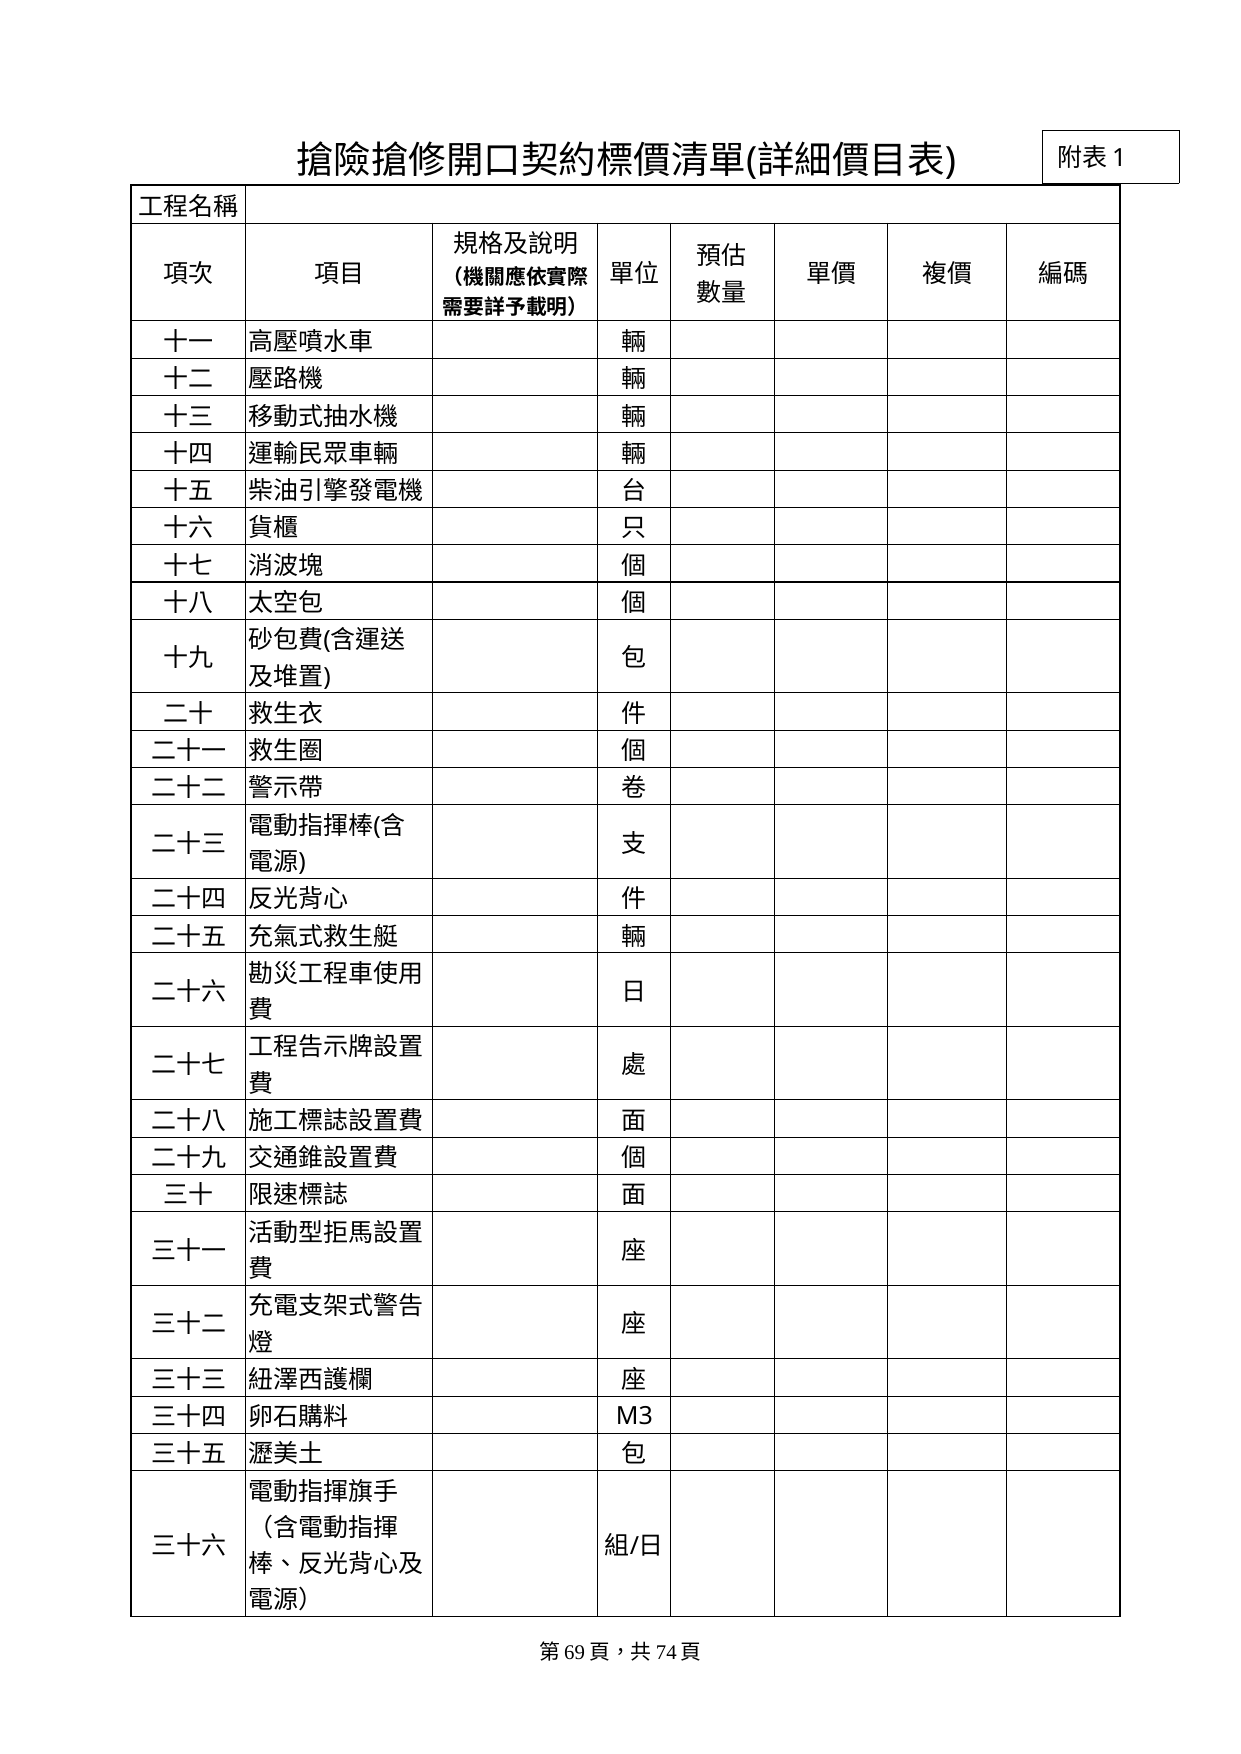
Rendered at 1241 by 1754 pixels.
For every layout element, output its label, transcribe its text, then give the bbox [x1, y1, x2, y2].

table_cell 個 [598, 1138, 670, 1174]
table_cell 三十六 [132, 1471, 245, 1616]
table_cell [671, 1138, 774, 1174]
table_cell [775, 879, 887, 915]
table_cell [671, 916, 774, 952]
table_cell [775, 1027, 887, 1099]
table_cell [888, 508, 1006, 544]
table_cell 十三 [132, 396, 245, 432]
table_cell [888, 1175, 1006, 1211]
table_cell 二十五 [132, 916, 245, 952]
table_cell [888, 1359, 1006, 1396]
table_cell [888, 396, 1006, 432]
table_cell [1007, 321, 1119, 358]
table_cell 面 [598, 1175, 670, 1211]
table_cell [1007, 471, 1119, 507]
table_cell [888, 1286, 1006, 1358]
table_cell [888, 1100, 1006, 1137]
table_cell 二十二 [132, 768, 245, 804]
table_cell 救生衣 [246, 693, 432, 729]
table_cell 支 [598, 805, 670, 878]
table_cell 三十四 [132, 1397, 245, 1433]
table_cell [888, 620, 1006, 692]
table_cell [671, 359, 774, 395]
table_cell [433, 916, 597, 952]
table_cell 電動指揮旗手（含電動指揮棒、反光背心及電源） [246, 1471, 432, 1616]
table_cell 輛 [598, 396, 670, 432]
table_cell [775, 693, 887, 729]
table_cell 十一 [132, 321, 245, 358]
table_cell [671, 693, 774, 729]
table_cell 單價 [775, 224, 887, 320]
table_cell [1007, 916, 1119, 952]
table_cell [888, 1212, 1006, 1285]
table_cell 座 [598, 1359, 670, 1396]
table_cell 二十四 [132, 879, 245, 915]
table_cell [775, 471, 887, 507]
table_cell 三十 [132, 1175, 245, 1211]
table_cell [775, 321, 887, 358]
table_cell [1007, 1027, 1119, 1099]
table_cell [433, 620, 597, 692]
table_cell [433, 508, 597, 544]
table_cell [433, 1175, 597, 1211]
table_cell [1007, 359, 1119, 395]
table_cell [433, 1212, 597, 1285]
table_cell 三十五 [132, 1434, 245, 1470]
table_cell 反光背心 [246, 879, 432, 915]
table_cell 太空包 [246, 583, 432, 619]
table_cell [888, 879, 1006, 915]
table_cell [1007, 1471, 1119, 1616]
table_cell [433, 693, 597, 729]
table_cell 單位 [598, 224, 670, 320]
table_cell [671, 731, 774, 767]
table_cell [671, 1286, 774, 1358]
table_cell [671, 1100, 774, 1137]
table_cell [1007, 508, 1119, 544]
table_cell 輛 [598, 433, 670, 469]
table_cell 消波塊 [246, 545, 432, 581]
table_cell [433, 1286, 597, 1358]
table_cell [775, 768, 887, 804]
table_cell [1007, 879, 1119, 915]
table_cell 二十七 [132, 1027, 245, 1099]
table_cell 個 [598, 583, 670, 619]
table_cell [671, 321, 774, 358]
table_cell 包 [598, 620, 670, 692]
table_cell [888, 1434, 1006, 1470]
table_cell [433, 433, 597, 469]
table_cell [433, 1471, 597, 1616]
table_cell 充電支架式警告燈 [246, 1286, 432, 1358]
table_cell [433, 321, 597, 358]
table_cell [775, 359, 887, 395]
table_cell 處 [598, 1027, 670, 1099]
table_cell [433, 1434, 597, 1470]
table_cell 高壓噴水車 [246, 321, 432, 358]
table_cell [433, 583, 597, 619]
table_cell [775, 433, 887, 469]
table_cell 面 [598, 1100, 670, 1137]
table_cell [1007, 1286, 1119, 1358]
table_cell 項次 [132, 224, 245, 320]
table_cell 工程名稱 [132, 186, 245, 223]
table_cell [888, 916, 1006, 952]
table_cell [433, 545, 597, 581]
table_cell [888, 321, 1006, 358]
table_cell [775, 545, 887, 581]
table_cell [888, 731, 1006, 767]
table_cell 十七 [132, 545, 245, 581]
table_cell [888, 1138, 1006, 1174]
table_cell [1007, 1359, 1119, 1396]
table_cell [671, 805, 774, 878]
table_cell [433, 1027, 597, 1099]
table_cell [671, 471, 774, 507]
table_cell [888, 1471, 1006, 1616]
table_cell 施工標誌設置費 [246, 1100, 432, 1137]
table_cell [671, 545, 774, 581]
table_cell [775, 1175, 887, 1211]
table_cell 二十一 [132, 731, 245, 767]
table_cell 電動指揮棒(含電源) [246, 805, 432, 878]
table_cell [246, 186, 1119, 223]
table_cell 交通錐設置費 [246, 1138, 432, 1174]
table_cell 柴油引擎發電機 [246, 471, 432, 507]
table_cell [775, 1100, 887, 1137]
table_cell 勘災工程車使用費 [246, 953, 432, 1026]
table_cell 件 [598, 879, 670, 915]
table_cell 救生圈 [246, 731, 432, 767]
table_cell [888, 1397, 1006, 1433]
table_cell [1007, 1138, 1119, 1174]
table_cell 二十 [132, 693, 245, 729]
table_cell [775, 1434, 887, 1470]
table_cell 三十三 [132, 1359, 245, 1396]
table_cell 個 [598, 731, 670, 767]
table_cell [775, 1138, 887, 1174]
table_cell [775, 1397, 887, 1433]
table_cell [671, 1434, 774, 1470]
table_cell [1007, 693, 1119, 729]
table_cell [671, 620, 774, 692]
table_cell 限速標誌 [246, 1175, 432, 1211]
table_cell 砂包費(含運送及堆置) [246, 620, 432, 692]
table_cell 十五 [132, 471, 245, 507]
table_cell [1007, 805, 1119, 878]
table_cell [1007, 953, 1119, 1026]
table_cell [888, 693, 1006, 729]
table_cell 三十一 [132, 1212, 245, 1285]
table_cell 三十二 [132, 1286, 245, 1358]
table_cell 運輸民眾車輛 [246, 433, 432, 469]
table_cell [671, 508, 774, 544]
table_cell [888, 545, 1006, 581]
table_cell 充氣式救生艇 [246, 916, 432, 952]
table_cell [671, 1359, 774, 1396]
table_cell 二十八 [132, 1100, 245, 1137]
table_cell [671, 583, 774, 619]
table_cell [433, 805, 597, 878]
table_cell [1007, 1212, 1119, 1285]
table_cell 座 [598, 1286, 670, 1358]
table_cell [433, 1397, 597, 1433]
table_cell [775, 1212, 887, 1285]
table_cell [1007, 1397, 1119, 1433]
table_header 搶險搶修開口契約標價清單(詳細價目表) [131, 130, 1042, 184]
table_cell [671, 396, 774, 432]
table_cell 十九 [132, 620, 245, 692]
table_cell [888, 805, 1006, 878]
table_cell 預估數量 [671, 224, 774, 320]
table_cell [1007, 1100, 1119, 1137]
table_cell 座 [598, 1212, 670, 1285]
table_cell 壓路機 [246, 359, 432, 395]
table_cell 輛 [598, 359, 670, 395]
table_cell 二十九 [132, 1138, 245, 1174]
table_cell [888, 768, 1006, 804]
table_cell 台 [598, 471, 670, 507]
table_cell [671, 1175, 774, 1211]
table_cell [775, 731, 887, 767]
table_cell 包 [598, 1434, 670, 1470]
table_cell [775, 1471, 887, 1616]
table_cell 規格及說明 （機關應依實際需要詳予載明） [433, 224, 597, 320]
table_cell 輛 [598, 321, 670, 358]
table_cell [888, 1027, 1006, 1099]
table_cell [433, 1138, 597, 1174]
table_cell [775, 1286, 887, 1358]
table_cell [1007, 583, 1119, 619]
table_cell 個 [598, 545, 670, 581]
table_cell 工程告示牌設置費 [246, 1027, 432, 1099]
table_cell [888, 583, 1006, 619]
table_cell [775, 953, 887, 1026]
table_cell 二十六 [132, 953, 245, 1026]
table_cell 件 [598, 693, 670, 729]
table_cell [775, 1359, 887, 1396]
table_cell 項目 [246, 224, 432, 320]
table_cell [671, 1027, 774, 1099]
table_cell [433, 1100, 597, 1137]
table_cell 二十三 [132, 805, 245, 878]
table_cell [888, 433, 1006, 469]
table_cell [1007, 1175, 1119, 1211]
table_cell 十八 [132, 583, 245, 619]
table_cell 十六 [132, 508, 245, 544]
table_cell [775, 583, 887, 619]
table_cell 警示帶 [246, 768, 432, 804]
table_cell [433, 768, 597, 804]
table_cell 十二 [132, 359, 245, 395]
table_cell [1007, 768, 1119, 804]
table_cell 只 [598, 508, 670, 544]
table_cell [433, 879, 597, 915]
table_cell [433, 396, 597, 432]
table_cell 瀝美土 [246, 1434, 432, 1470]
table_cell [775, 805, 887, 878]
table_cell [433, 1359, 597, 1396]
table_cell [888, 471, 1006, 507]
table_cell M3 [598, 1397, 670, 1433]
table_cell [775, 508, 887, 544]
table_cell [1007, 620, 1119, 692]
table_cell [671, 1397, 774, 1433]
table_cell 移動式抽水機 [246, 396, 432, 432]
table_cell [1007, 433, 1119, 469]
table_cell 組/日 [598, 1471, 670, 1616]
table_cell 十四 [132, 433, 245, 469]
table_cell [1007, 396, 1119, 432]
table_cell [671, 433, 774, 469]
table_cell 貨櫃 [246, 508, 432, 544]
table_cell 紐澤西護欄 [246, 1359, 432, 1396]
table_cell [1007, 545, 1119, 581]
table_cell 輛 [598, 916, 670, 952]
table_cell [888, 953, 1006, 1026]
table_cell [888, 359, 1006, 395]
table_cell 卵石購料 [246, 1397, 432, 1433]
table_cell 日 [598, 953, 670, 1026]
table_cell [1007, 731, 1119, 767]
table_cell [775, 620, 887, 692]
table_cell [433, 359, 597, 395]
table_cell [433, 471, 597, 507]
table_cell [1007, 1434, 1119, 1470]
table_cell [671, 1471, 774, 1616]
table_cell 複價 [888, 224, 1006, 320]
table_cell [775, 916, 887, 952]
table_cell [433, 731, 597, 767]
table_cell [671, 953, 774, 1026]
table_cell [775, 396, 887, 432]
table_cell [671, 768, 774, 804]
table_cell 編碼 [1007, 224, 1119, 320]
table_cell [433, 953, 597, 1026]
table_cell 卷 [598, 768, 670, 804]
table_cell [671, 1212, 774, 1285]
table_cell [671, 879, 774, 915]
table_cell 活動型拒馬設置費 [246, 1212, 432, 1285]
